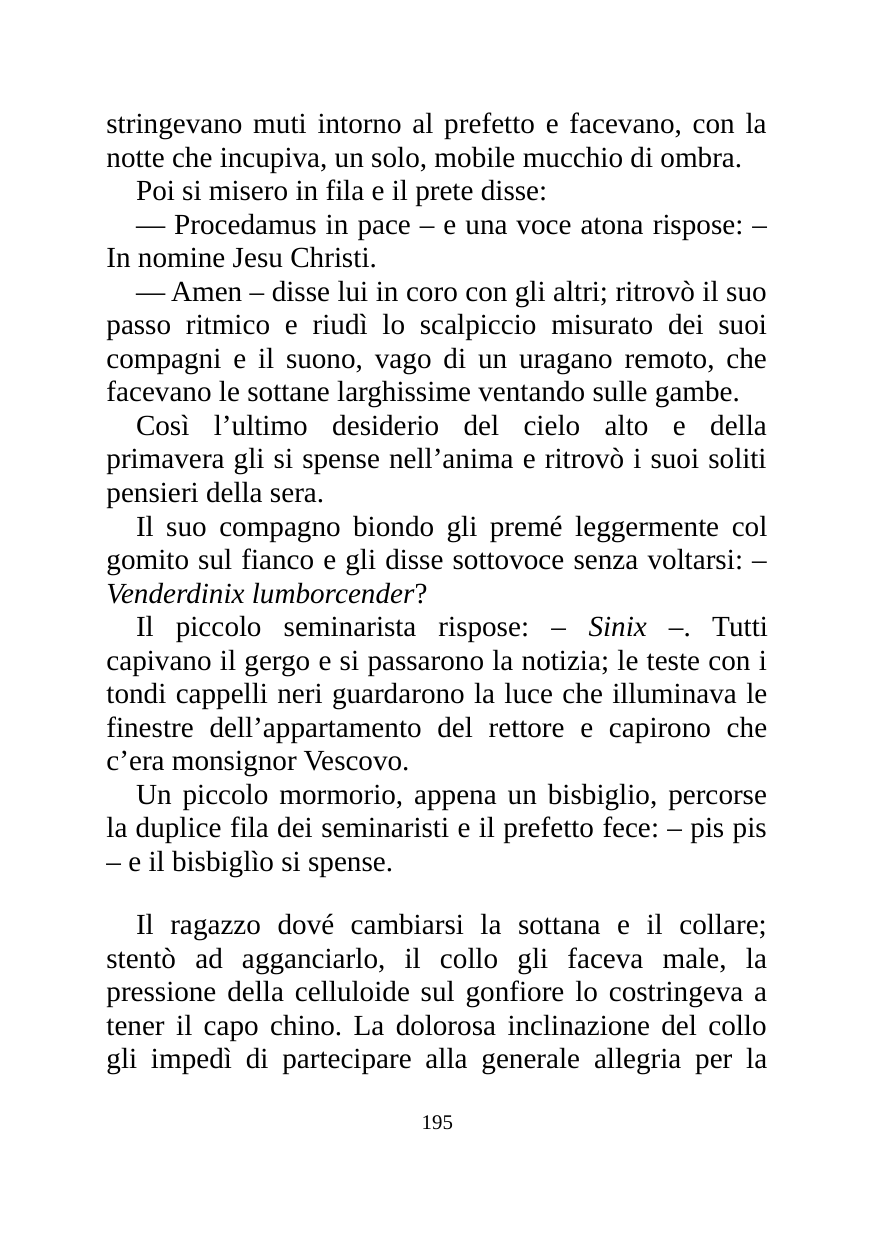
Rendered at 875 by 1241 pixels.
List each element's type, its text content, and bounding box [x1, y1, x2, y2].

text Poi si misero in fila e il prete disse: [106, 173, 768, 207]
text Un piccolo mormorio, appena un bisbiglio, percorse la duplice fila dei seminaristi e il prefetto fece: – pis pis – e il bisbiglìo si spense. [106, 777, 768, 878]
text Così l’ultimo desiderio del cielo alto e della primavera gli si spense nell’anima e ritrovò i suoi soliti pensieri della sera. [106, 408, 768, 509]
text — Amen – disse lui in coro con gli altri; ritrovò il suo passo ritmico e riudì lo scalpiccio misurato dei suoi compagni e il suono, vago di un uragano remoto, che facevano le sottane larghissime ventando sulle gambe. [106, 274, 768, 408]
text Il suo compagno biondo gli premé leggermente col gomito sul fianco e gli disse sottovoce senza voltarsi: – Venderdinix lumborcender? [106, 509, 768, 609]
text — Procedamus in pace – e una voce atona rispose: – In nomine Jesu Christi. [106, 207, 768, 274]
text stringevano muti intorno al prefetto e facevano, con la notte che incupiva, un solo, mobile mucchio di ombra. [106, 106, 768, 173]
text Il piccolo seminarista rispose: – Sinix –. Tutti capivano il gergo e si passarono la notizia; le teste con i tondi cappelli neri guardarono la luce che illuminava le finestre dell’appartamento del rettore e capirono che c’era monsignor Vescovo. [106, 609, 768, 777]
text Il ragazzo dové cambiarsi la sottana e il collare; stentò ad agganciarlo, il collo gli faceva male, la pressione della celluloide sul gonfiore lo costringeva a tener il capo chino. La dolorosa inclinazione del collo gli impedì di partecipare alla generale allegria per la [106, 907, 768, 1075]
